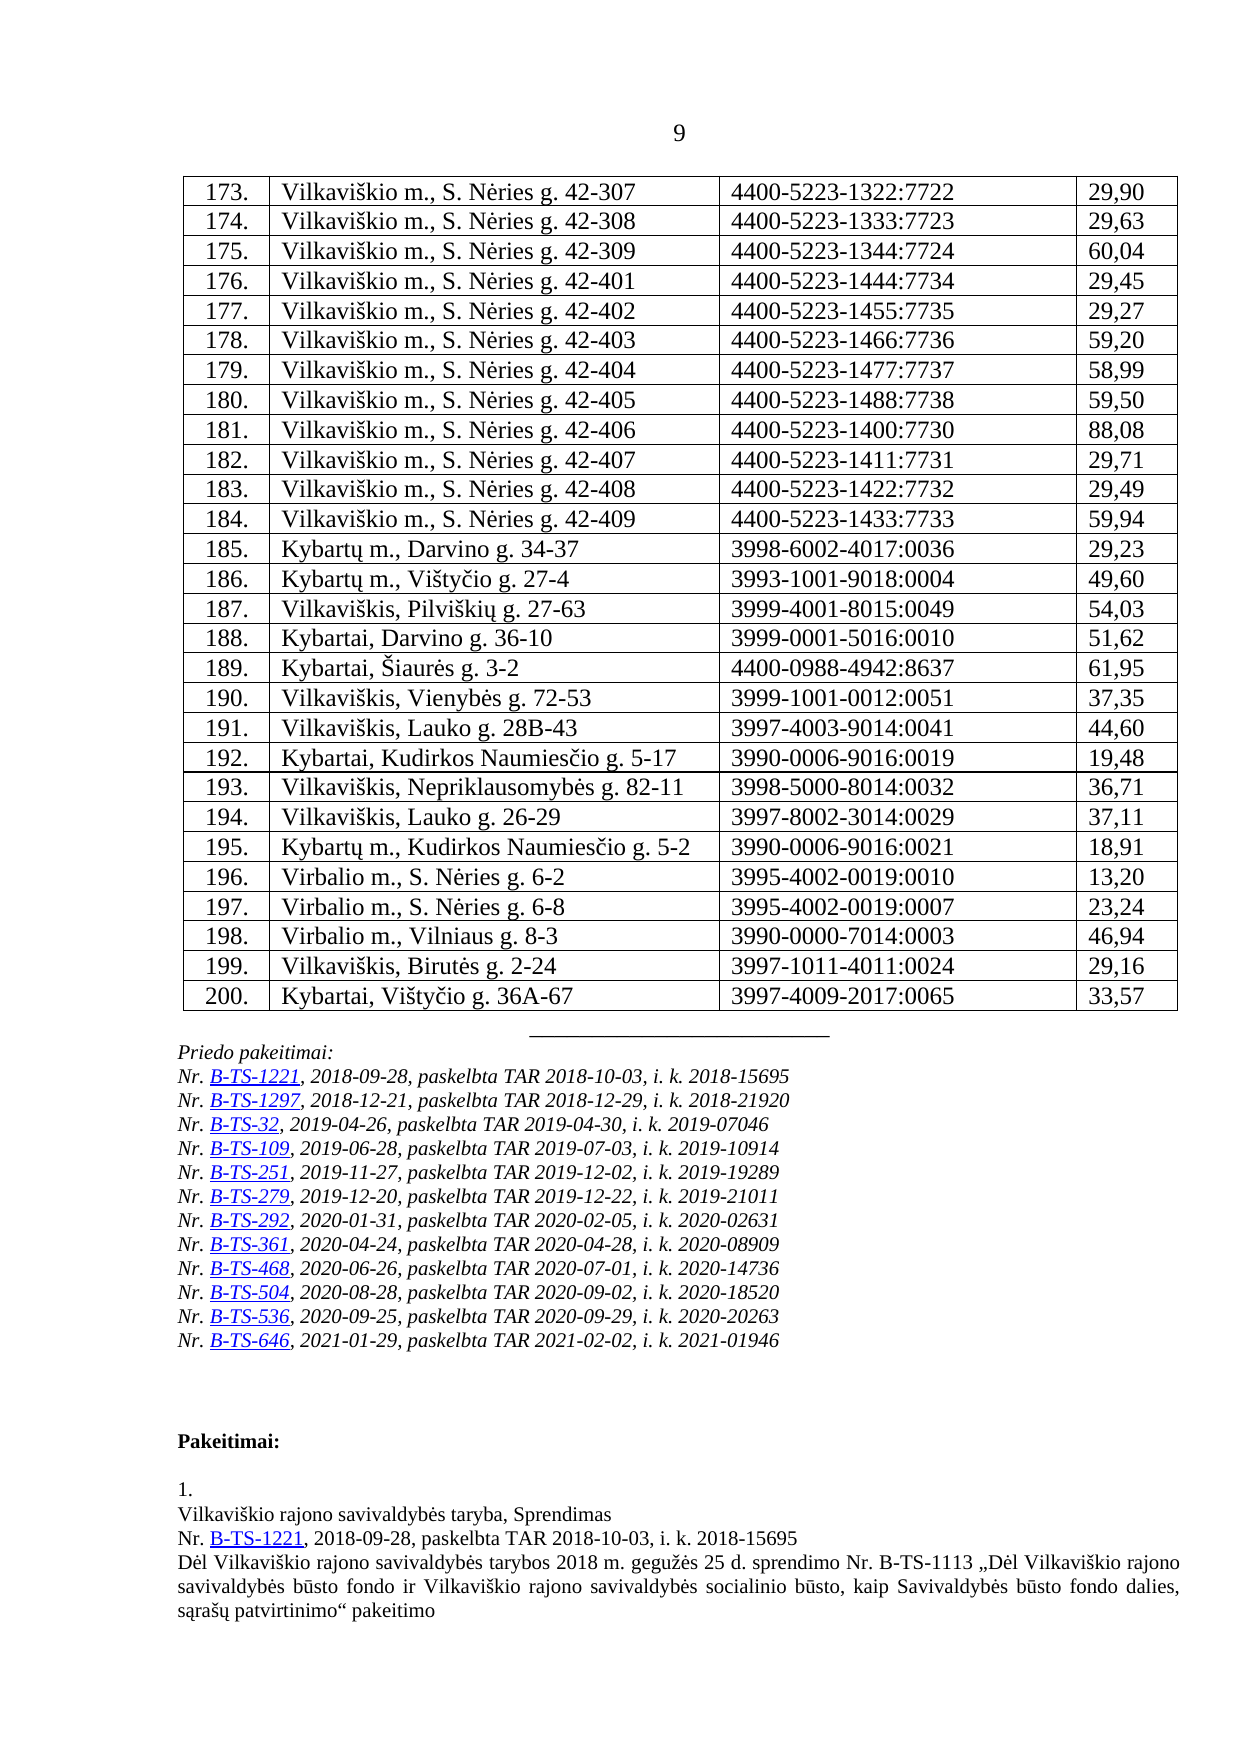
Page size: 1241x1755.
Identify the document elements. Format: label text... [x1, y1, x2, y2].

table_cell 4400-5223-1322:7722 [720, 177, 1076, 205]
table_cell 182. [184, 445, 269, 473]
table_cell 177. [184, 296, 269, 324]
text Nr. B-TS-361, 2020-04-24, paskelbta TAR 2020-04-28, i. k. 2020-08909 [177, 1232, 1181, 1256]
table_cell 44,60 [1077, 713, 1177, 742]
table_cell 198. [184, 921, 269, 950]
text Nr. B-TS-646, 2021-01-29, paskelbta TAR 2021-02-02, i. k. 2021-01946 [177, 1328, 1181, 1352]
table_cell 188. [184, 624, 269, 652]
table_cell 4400-5223-1411:7731 [720, 445, 1076, 473]
text Pakeitimai: [177, 1429, 1181, 1453]
table_cell 33,57 [1077, 981, 1177, 1010]
table_cell 29,45 [1077, 266, 1177, 295]
table_cell Virbalio m., Vilniaus g. 8-3 [270, 921, 719, 950]
table_cell 193. [184, 773, 269, 801]
table_cell 59,20 [1077, 326, 1177, 354]
table_cell 3997-4003-9014:0041 [720, 713, 1076, 742]
text Nr. B-TS-1297, 2018-12-21, paskelbta TAR 2018-12-29, i. k. 2018-21920 [177, 1088, 1181, 1112]
table_cell Kybartai, Šiaurės g. 3-2 [270, 653, 719, 682]
table_cell 192. [184, 743, 269, 771]
table_cell Kybartai, Kudirkos Naumiesčio g. 5-17 [270, 743, 719, 771]
table_cell 29,23 [1077, 534, 1177, 563]
table_cell Virbalio m., S. Nėries g. 6-2 [270, 862, 719, 891]
table_cell 29,27 [1077, 296, 1177, 324]
table_cell Kybartų m., Kudirkos Naumiesčio g. 5-2 [270, 832, 719, 861]
table_cell 190. [184, 683, 269, 712]
table_cell 3997-1011-4011:0024 [720, 951, 1076, 980]
table_cell 37,35 [1077, 683, 1177, 712]
table_cell 200. [184, 981, 269, 1010]
text Vilkaviškio rajono savivaldybės taryba, Sprendimas [177, 1501, 1181, 1526]
table_cell 37,11 [1077, 802, 1177, 831]
table_cell 176. [184, 266, 269, 295]
table_cell 29,90 [1077, 177, 1177, 205]
table_cell 3995-4002-0019:0010 [720, 862, 1076, 891]
text Nr. B-TS-292, 2020-01-31, paskelbta TAR 2020-02-05, i. k. 2020-02631 [177, 1208, 1181, 1232]
table_cell Vilkaviškio m., S. Nėries g. 42-407 [270, 445, 719, 473]
table_cell 173. [184, 177, 269, 205]
table_cell 59,50 [1077, 385, 1177, 414]
table_cell 3990-0006-9016:0019 [720, 743, 1076, 771]
table_cell 61,95 [1077, 653, 1177, 682]
table_cell 187. [184, 594, 269, 622]
table_cell Vilkaviškio m., S. Nėries g. 42-404 [270, 355, 719, 384]
text Nr. B-TS-504, 2020-08-28, paskelbta TAR 2020-09-02, i. k. 2020-18520 [177, 1280, 1181, 1304]
table_cell 189. [184, 653, 269, 682]
table_cell 3990-0006-9016:0021 [720, 832, 1076, 861]
table_cell 18,91 [1077, 832, 1177, 861]
table_cell Vilkaviškio m., S. Nėries g. 42-403 [270, 326, 719, 354]
table_cell 4400-5223-1422:7732 [720, 475, 1076, 503]
table_cell 3997-4009-2017:0065 [720, 981, 1076, 1010]
table_cell 191. [184, 713, 269, 742]
table_cell 195. [184, 832, 269, 861]
text Nr. B-TS-1221, 2018-09-28, paskelbta TAR 2018-10-03, i. k. 2018-15695 [177, 1526, 1181, 1549]
text Nr. B-TS-279, 2019-12-20, paskelbta TAR 2019-12-22, i. k. 2019-21011 [177, 1184, 1181, 1208]
text ________________________ [177, 1011, 1181, 1039]
table_cell Kybartai, Vištyčio g. 36A-67 [270, 981, 719, 1010]
text Nr. B-TS-109, 2019-06-28, paskelbta TAR 2019-07-03, i. k. 2019-10914 [177, 1136, 1181, 1160]
table_cell 174. [184, 206, 269, 235]
text Nr. B-TS-536, 2020-09-25, paskelbta TAR 2020-09-29, i. k. 2020-20263 [177, 1304, 1181, 1328]
table_cell 19,48 [1077, 743, 1177, 771]
table_cell Vilkaviškis, Birutės g. 2-24 [270, 951, 719, 980]
table_cell 4400-0988-4942:8637 [720, 653, 1076, 682]
table_cell Vilkaviškio m., S. Nėries g. 42-409 [270, 504, 719, 533]
table_cell 29,16 [1077, 951, 1177, 980]
table_cell 60,04 [1077, 236, 1177, 265]
table_cell 175. [184, 236, 269, 265]
table_cell 4400-5223-1477:7737 [720, 355, 1076, 384]
text Nr. B-TS-32, 2019-04-26, paskelbta TAR 2019-04-30, i. k. 2019-07046 [177, 1112, 1181, 1136]
table_cell 197. [184, 892, 269, 920]
table_cell Virbalio m., S. Nėries g. 6-8 [270, 892, 719, 920]
table_cell Vilkaviškis, Lauko g. 26-29 [270, 802, 719, 831]
table_cell Vilkaviškis, Pilviškių g. 27-63 [270, 594, 719, 622]
table_cell 4400-5223-1433:7733 [720, 504, 1076, 533]
table_cell 3999-1001-0012:0051 [720, 683, 1076, 712]
table_cell 3999-0001-5016:0010 [720, 624, 1076, 652]
table_cell 3990-0000-7014:0003 [720, 921, 1076, 950]
table_cell 3995-4002-0019:0007 [720, 892, 1076, 920]
table_cell 178. [184, 326, 269, 354]
table_cell 36,71 [1077, 773, 1177, 801]
table_cell Vilkaviškis, Vienybės g. 72-53 [270, 683, 719, 712]
table_cell Vilkaviškio m., S. Nėries g. 42-401 [270, 266, 719, 295]
table_cell Vilkaviškio m., S. Nėries g. 42-307 [270, 177, 719, 205]
table_cell 23,24 [1077, 892, 1177, 920]
table_cell 185. [184, 534, 269, 563]
table_cell Vilkaviškio m., S. Nėries g. 42-308 [270, 206, 719, 235]
table_cell Vilkaviškio m., S. Nėries g. 42-402 [270, 296, 719, 324]
table_cell 181. [184, 415, 269, 444]
text Priedo pakeitimai: [177, 1039, 1181, 1064]
table_cell 186. [184, 564, 269, 593]
table_cell Vilkaviškio m., S. Nėries g. 42-406 [270, 415, 719, 444]
text 1. [177, 1477, 1181, 1501]
text Dėl Vilkaviškio rajono savivaldybės tarybos 2018 m. gegužės 25 d. sprendimo Nr. B-TS-1113 „Dėl Vilkaviškio rajono savivaldybės būsto fondo ir Vilkaviškio rajono savivaldybės socialinio būsto, kaip Savivaldybės būsto fondo dalies, sąrašų patvirtinimo“ pakeitimo [177, 1549, 1181, 1622]
table_cell 3999-4001-8015:0049 [720, 594, 1076, 622]
table_cell 58,99 [1077, 355, 1177, 384]
table_cell 4400-5223-1344:7724 [720, 236, 1076, 265]
table_cell Vilkaviškis, Nepriklausomybės g. 82-11 [270, 773, 719, 801]
table_cell 199. [184, 951, 269, 980]
table_cell 4400-5223-1455:7735 [720, 296, 1076, 324]
table_cell Kybartų m., Darvino g. 34-37 [270, 534, 719, 563]
table_cell 3998-5000-8014:0032 [720, 773, 1076, 801]
text Nr. B-TS-1221, 2018-09-28, paskelbta TAR 2018-10-03, i. k. 2018-15695 [177, 1064, 1181, 1088]
table_cell 180. [184, 385, 269, 414]
table_cell 3998-6002-4017:0036 [720, 534, 1076, 563]
table_cell Vilkaviškis, Lauko g. 28B-43 [270, 713, 719, 742]
table_cell 3997-8002-3014:0029 [720, 802, 1076, 831]
table_cell 4400-5223-1400:7730 [720, 415, 1076, 444]
table_cell 46,94 [1077, 921, 1177, 950]
table_cell 13,20 [1077, 862, 1177, 891]
table_cell 194. [184, 802, 269, 831]
table_cell 59,94 [1077, 504, 1177, 533]
table_cell 196. [184, 862, 269, 891]
table_cell Kybartai, Darvino g. 36-10 [270, 624, 719, 652]
table_cell 88,08 [1077, 415, 1177, 444]
table_cell 4400-5223-1488:7738 [720, 385, 1076, 414]
table_cell 4400-5223-1444:7734 [720, 266, 1076, 295]
table_cell 4400-5223-1466:7736 [720, 326, 1076, 354]
table_cell 3993-1001-9018:0004 [720, 564, 1076, 593]
table_cell 29,63 [1077, 206, 1177, 235]
table_cell 29,49 [1077, 475, 1177, 503]
table_cell 183. [184, 475, 269, 503]
table_cell 54,03 [1077, 594, 1177, 622]
table_cell 29,71 [1077, 445, 1177, 473]
table_cell 179. [184, 355, 269, 384]
table_cell 49,60 [1077, 564, 1177, 593]
table_cell 184. [184, 504, 269, 533]
table_cell Vilkaviškio m., S. Nėries g. 42-405 [270, 385, 719, 414]
table_cell 4400-5223-1333:7723 [720, 206, 1076, 235]
table_cell Vilkaviškio m., S. Nėries g. 42-309 [270, 236, 719, 265]
table_cell Vilkaviškio m., S. Nėries g. 42-408 [270, 475, 719, 503]
table_cell Kybartų m., Vištyčio g. 27-4 [270, 564, 719, 593]
table_cell 51,62 [1077, 624, 1177, 652]
text Nr. B-TS-251, 2019-11-27, paskelbta TAR 2019-12-02, i. k. 2019-19289 [177, 1160, 1181, 1184]
text Nr. B-TS-468, 2020-06-26, paskelbta TAR 2020-07-01, i. k. 2020-14736 [177, 1256, 1181, 1280]
